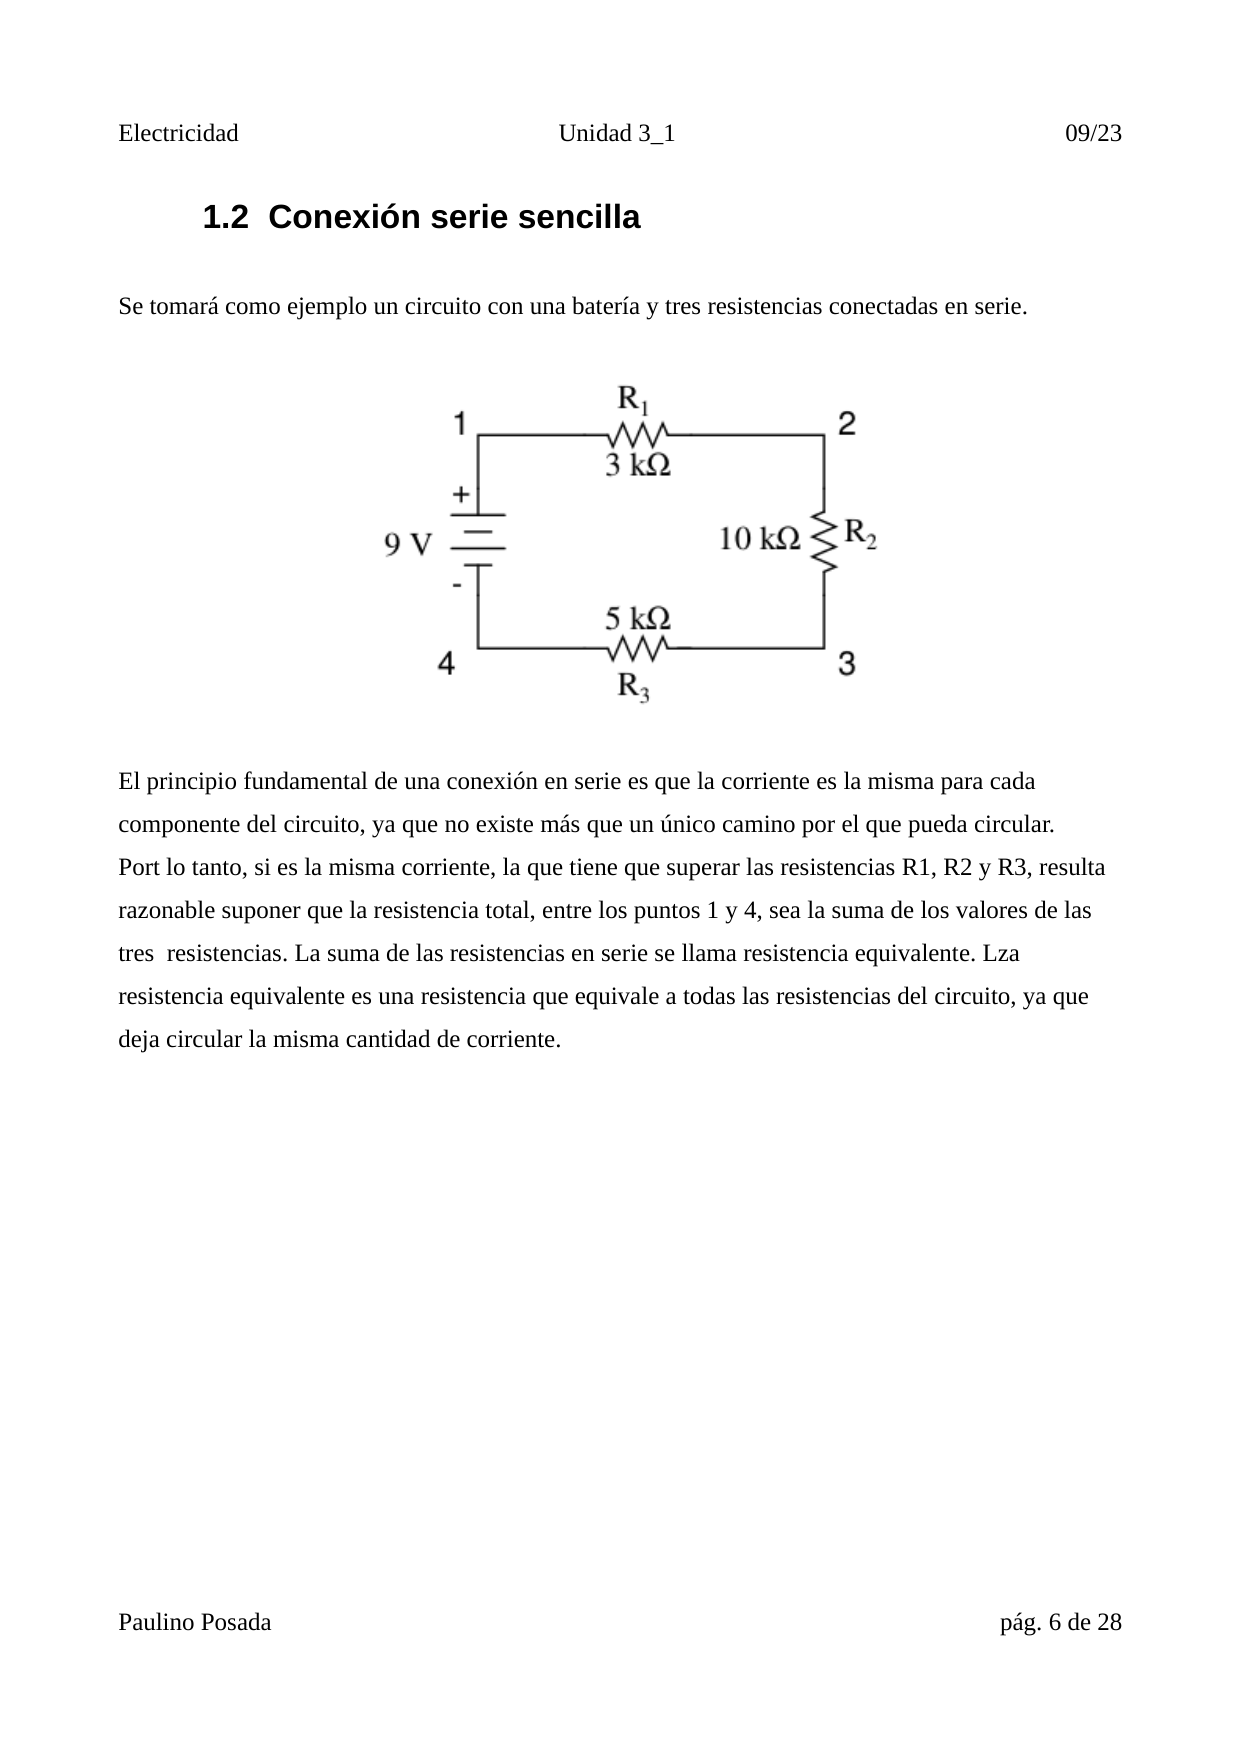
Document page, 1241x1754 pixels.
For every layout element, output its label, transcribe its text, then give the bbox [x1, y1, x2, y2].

subtitle Conexión serie sencilla [193, 197, 1122, 236]
text Port lo tanto, si es la misma corriente, la que tiene que superar las resistencias R1, R2 y R3, resulta razonable suponer que la resistencia total, entre los puntos 1 y 4, sea la suma de los valores de las tres resistencias. La suma de las resistencias en serie se llama resistencia equivalente. Lza resistencia equivalente es una resistencia que equivale a todas las resistencias del circuito, ya que deja circular la misma cantidad de corriente. [118, 852, 1122, 1053]
picture [347, 377, 893, 711]
text El principio fundamental de una conexión en serie es que la corriente es la misma para cada componente del circuito, ya que no existe más que un único camino por el que pueda circular. [118, 766, 1122, 838]
text Se tomará como ejemplo un circuito con una batería y tres resistencias conectadas en serie. [118, 291, 1122, 320]
